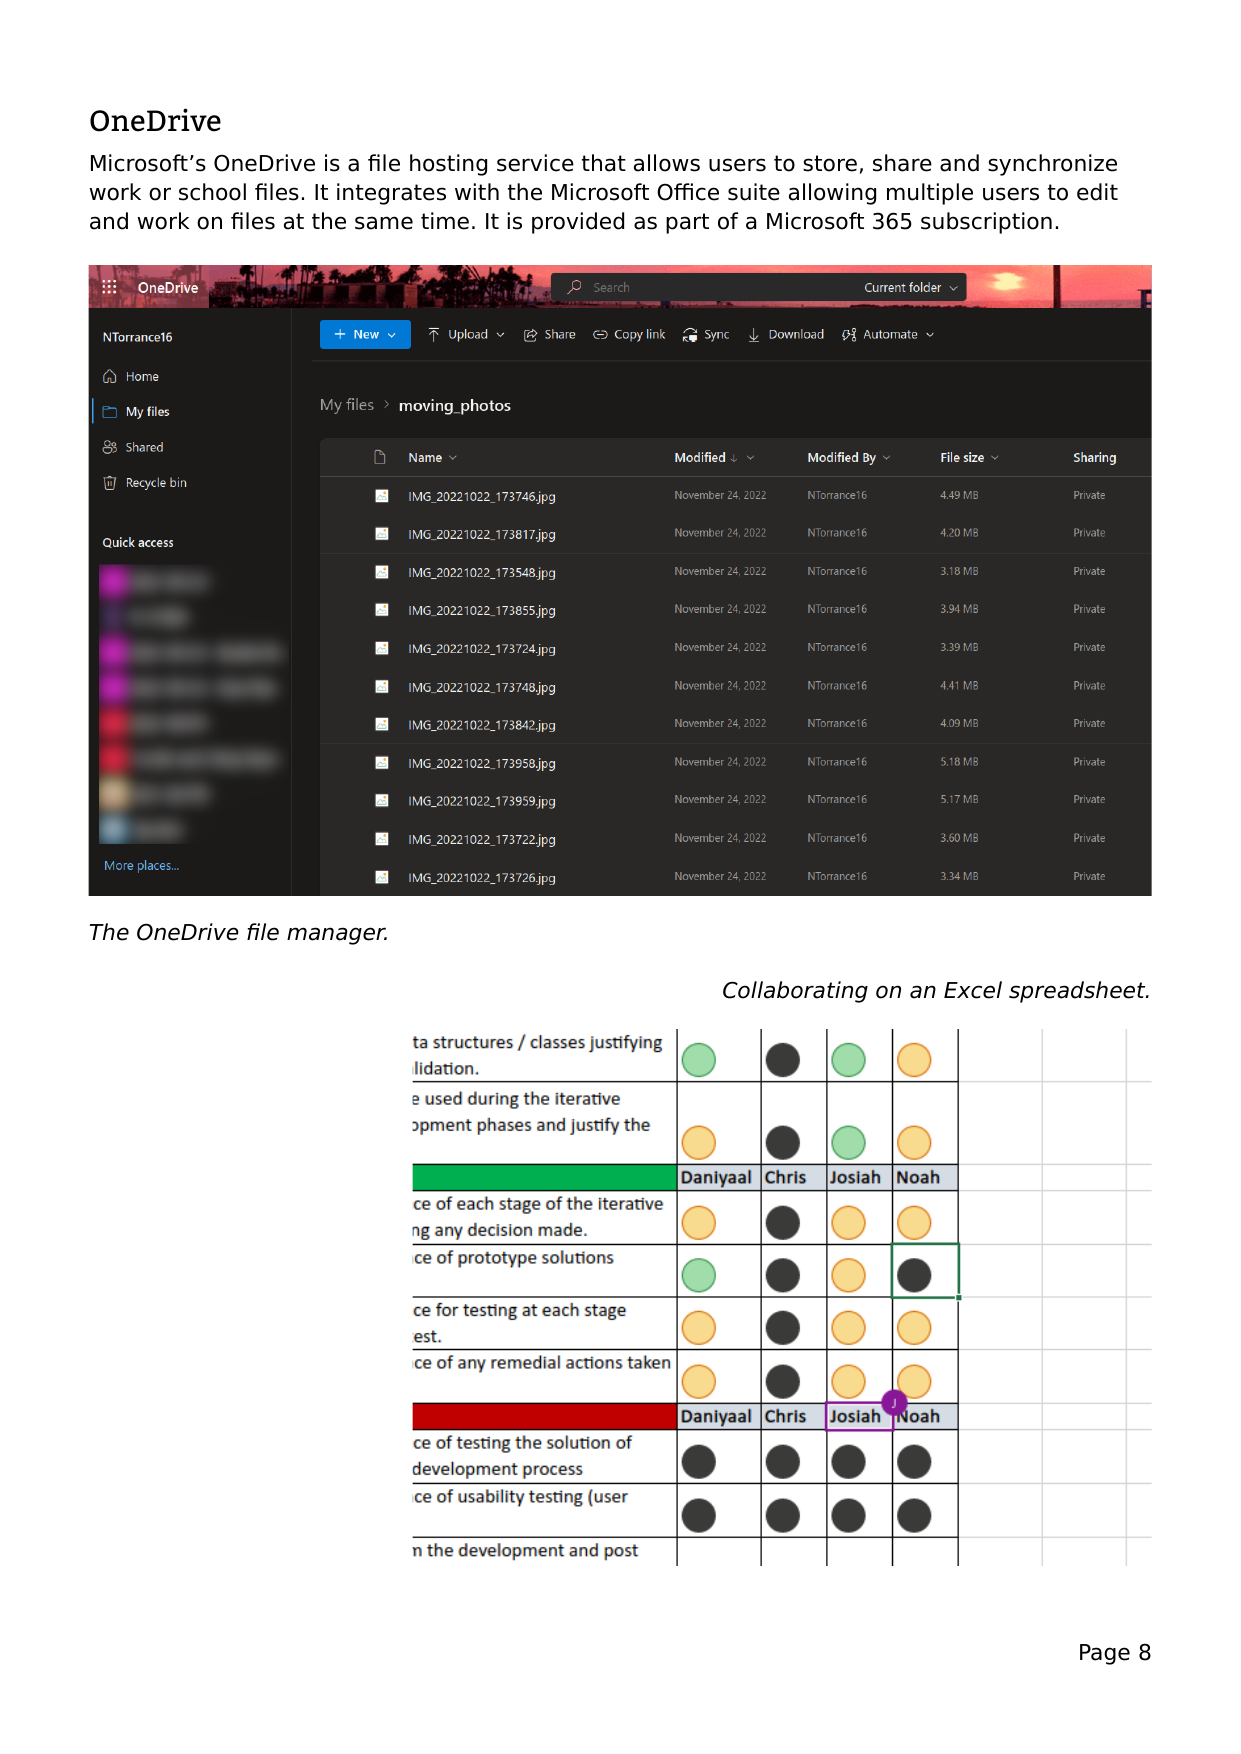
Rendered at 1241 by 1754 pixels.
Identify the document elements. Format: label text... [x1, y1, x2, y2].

text Microsoft’s OneDrive is a file hosting service that allows users to store, share and synchronize work or school files. It integrates with the Microsoft Office suite allowing multiple users to edit and work on files at the same time. It is provided as part of a Microsoft 365 subscription. [88, 151, 1152, 235]
text The OneDrive file manager. [88, 896, 1152, 946]
picture [88, 265, 1152, 896]
subtitle OneDrive [88, 103, 1152, 138]
picture [412, 1029, 800, 1566]
text Collaborating on an Excel spreadsheet. [413, 978, 1152, 1029]
